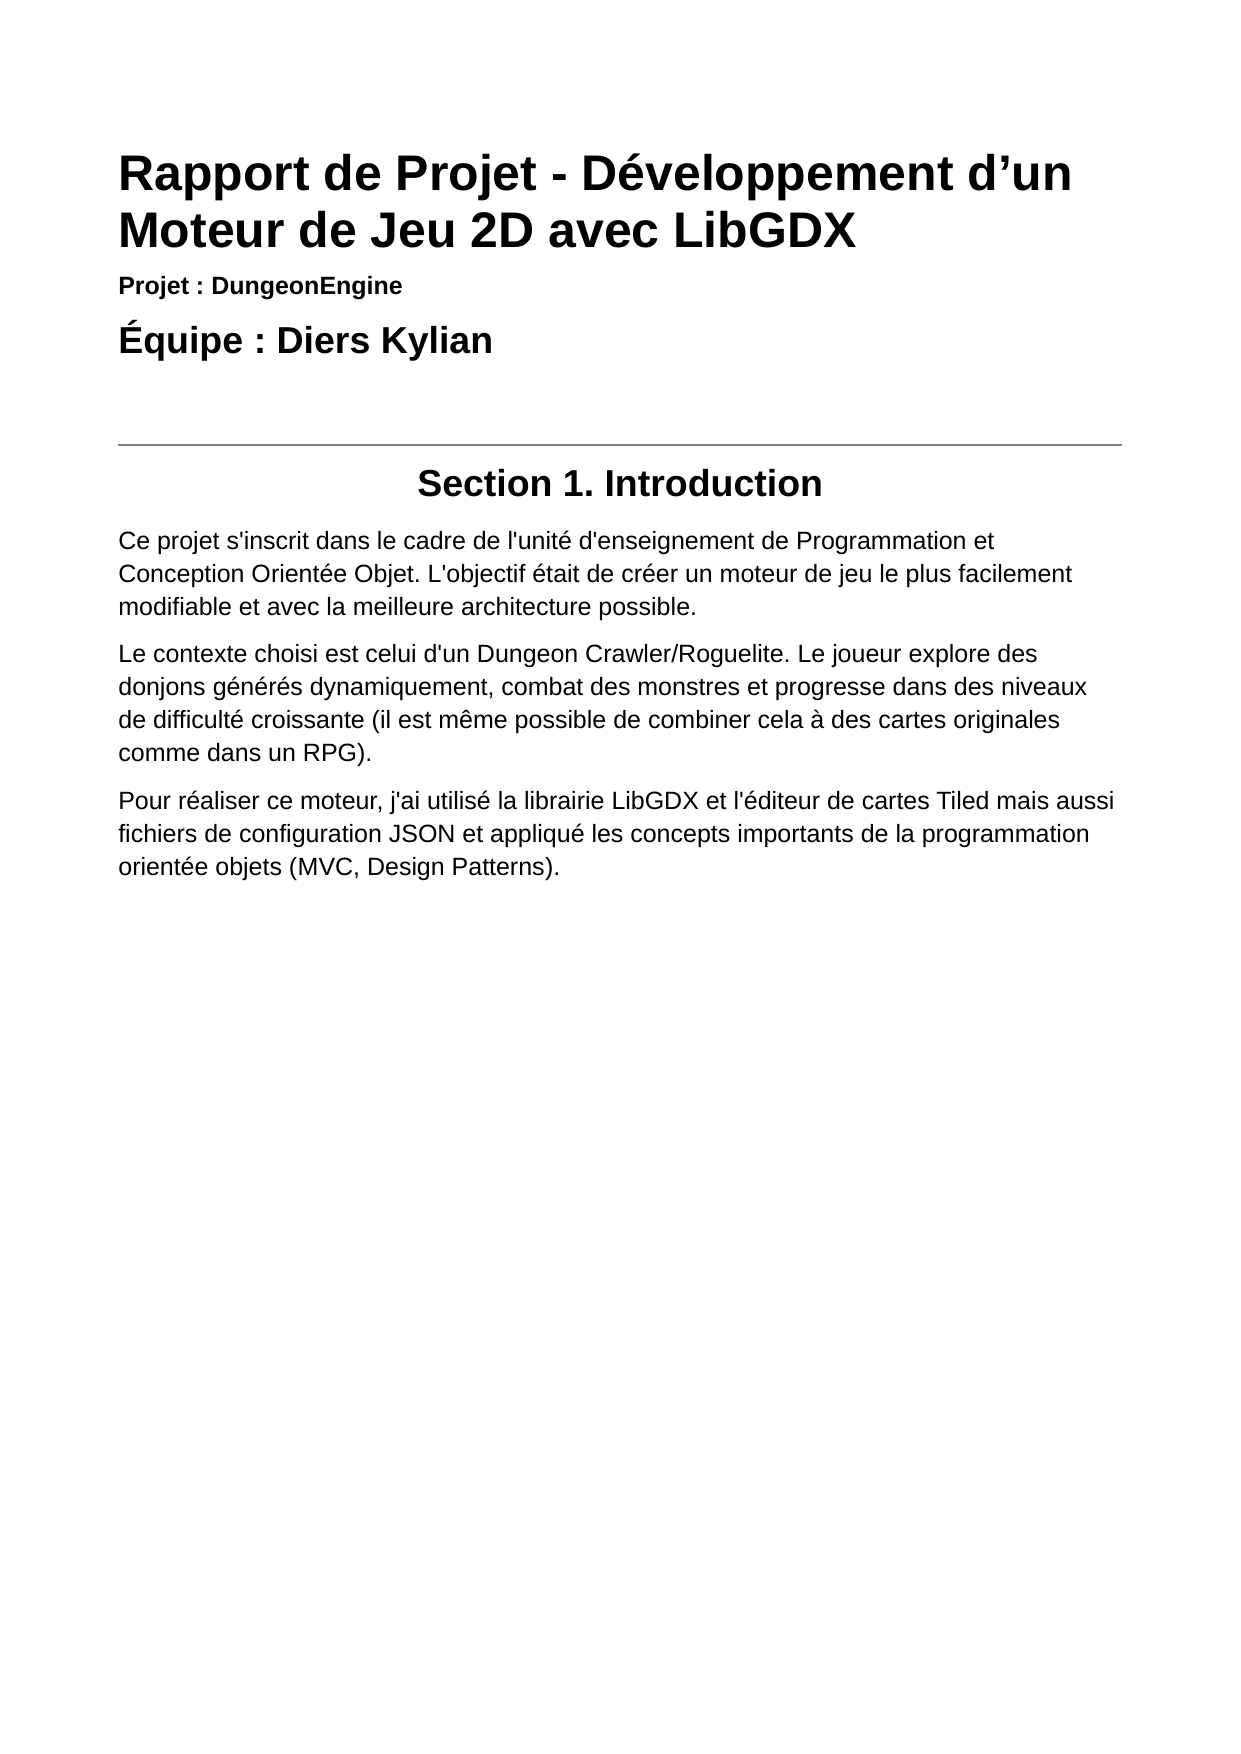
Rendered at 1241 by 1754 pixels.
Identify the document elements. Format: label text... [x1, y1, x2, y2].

text Ce projet s'inscrit dans le cadre de l'unité d'enseignement de Programmation et Conception Orientée Objet. L'objectif était de créer un moteur de jeu le plus facilement modifiable et avec la meilleure architecture possible. [118, 526, 1122, 620]
text Pour réaliser ce moteur, j'ai utilisé la librairie LibGDX et l'éditeur de cartes Tiled mais aussi fichiers de configuration JSON et appliqué les concepts importants de la programmation orientée objets (MVC, Design Patterns). [118, 786, 1122, 881]
text Projet : DungeonEngine [118, 271, 1122, 299]
subtitle Équipe : Diers Kylian [118, 318, 1122, 361]
subtitle Section 1. Introduction [118, 461, 1122, 504]
subtitle Rapport de Projet - Développement d’un Moteur de Jeu 2D avec LibGDX [118, 143, 1122, 258]
text Le contexte choisi est celui d'un Dungeon Crawler/Roguelite. Le joueur explore des donjons générés dynamiquement, combat des monstres et progresse dans des niveaux de difficulté croissante (il est même possible de combiner cela à des cartes originales comme dans un RPG). [118, 639, 1122, 767]
